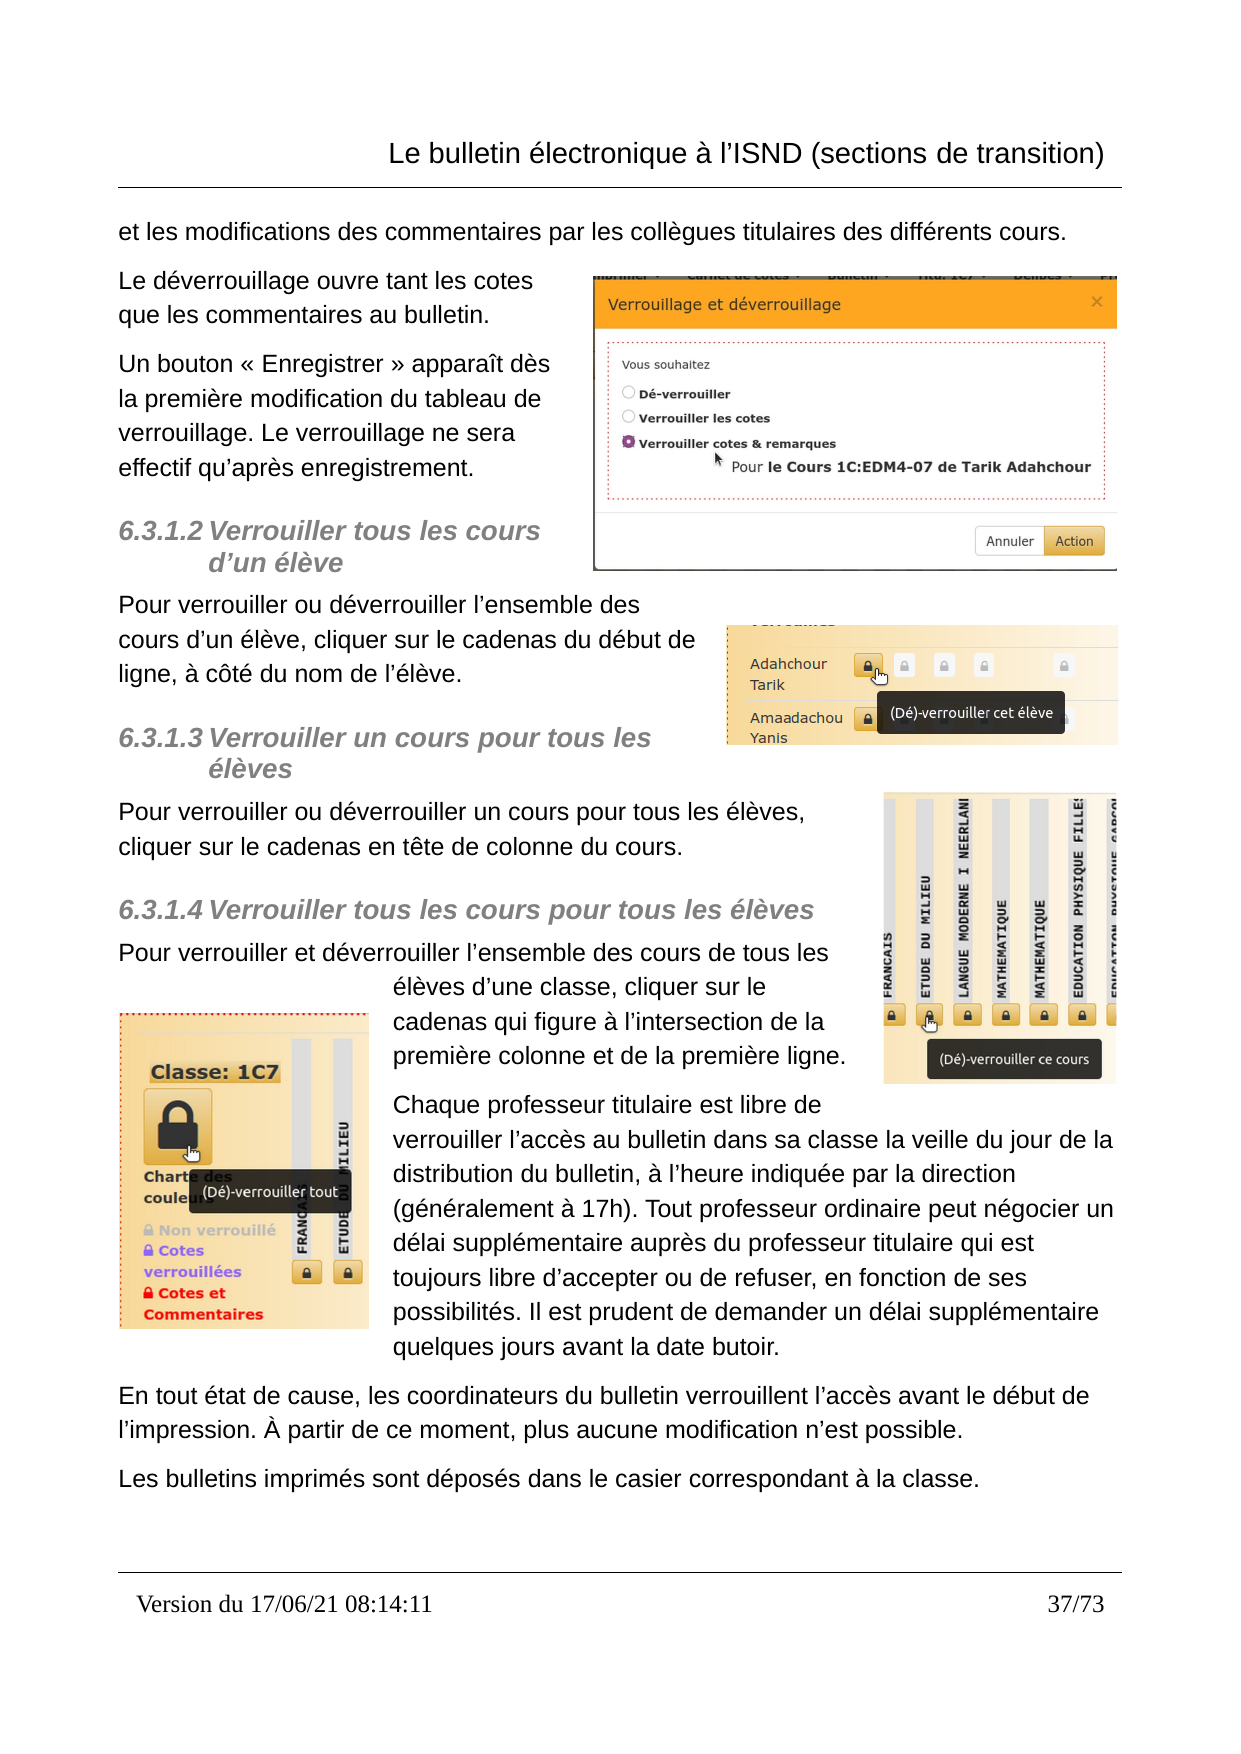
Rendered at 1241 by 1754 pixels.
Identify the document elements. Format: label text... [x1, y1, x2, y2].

text Le déverrouillage ouvre tant les cotes que les commentaires au bulletin. [118, 266, 1122, 329]
text Pour verrouiller ou déverrouiller un cours pour tous les élèves, cliquer sur le cadenas en tête de colonne du cours. [118, 797, 883, 861]
picture [119, 1013, 369, 1329]
picture [883, 792, 1117, 1084]
text Pour verrouiller ou déverrouiller l’ensemble des cours d’un élève, cliquer sur le cadenas du début de ligne, à côté du nom de l’élève. [118, 591, 1122, 688]
subtitle Verrouiller un cours pour tous les élèves [118, 721, 1122, 785]
picture [726, 625, 1119, 745]
subtitle Verrouiller tous les cours d’un élève [118, 514, 1122, 578]
text En tout état de cause, les coordinateurs du bulletin verrouillent l’accès avant le début de l’impression. À partir de ce moment, plus aucune modification n’est possible. [118, 1381, 1122, 1444]
picture [593, 276, 1117, 571]
text Chaque professeur titulaire est libre de verrouiller l’accès au bulletin dans sa classe la veille du jour de la distribution du bulletin, à l’heure indiquée par la direction (généralement à 17h). Tout professeur ordinaire peut négocier un délai supplémentaire auprès du professeur titulaire qui est toujours libre d’accepter ou de refuser, en fonction de ses possibilités. Il est prudent de demander un délai supplémentaire quelques jours avant la date butoir. [118, 1090, 1122, 1360]
text Pour verrouiller et déverrouiller l’ensemble des cours de tous les élèves d’une classe, cliquer sur le cadenas qui figure à l’intersection de la première colonne et de la première ligne. [118, 938, 883, 1070]
text Un bouton « Enregistrer » apparaît dès la première modification du tableau de verrouillage. Le verrouillage ne sera effectif qu’après enregistrement. [118, 349, 593, 481]
text et les modifications des commentaires par les collègues titulaires des différents cours. [118, 217, 1122, 245]
subtitle Verrouiller tous les cours pour tous les élèves [118, 893, 883, 925]
text Les bulletins imprimés sont déposés dans le casier correspondant à la classe. [118, 1464, 1122, 1493]
